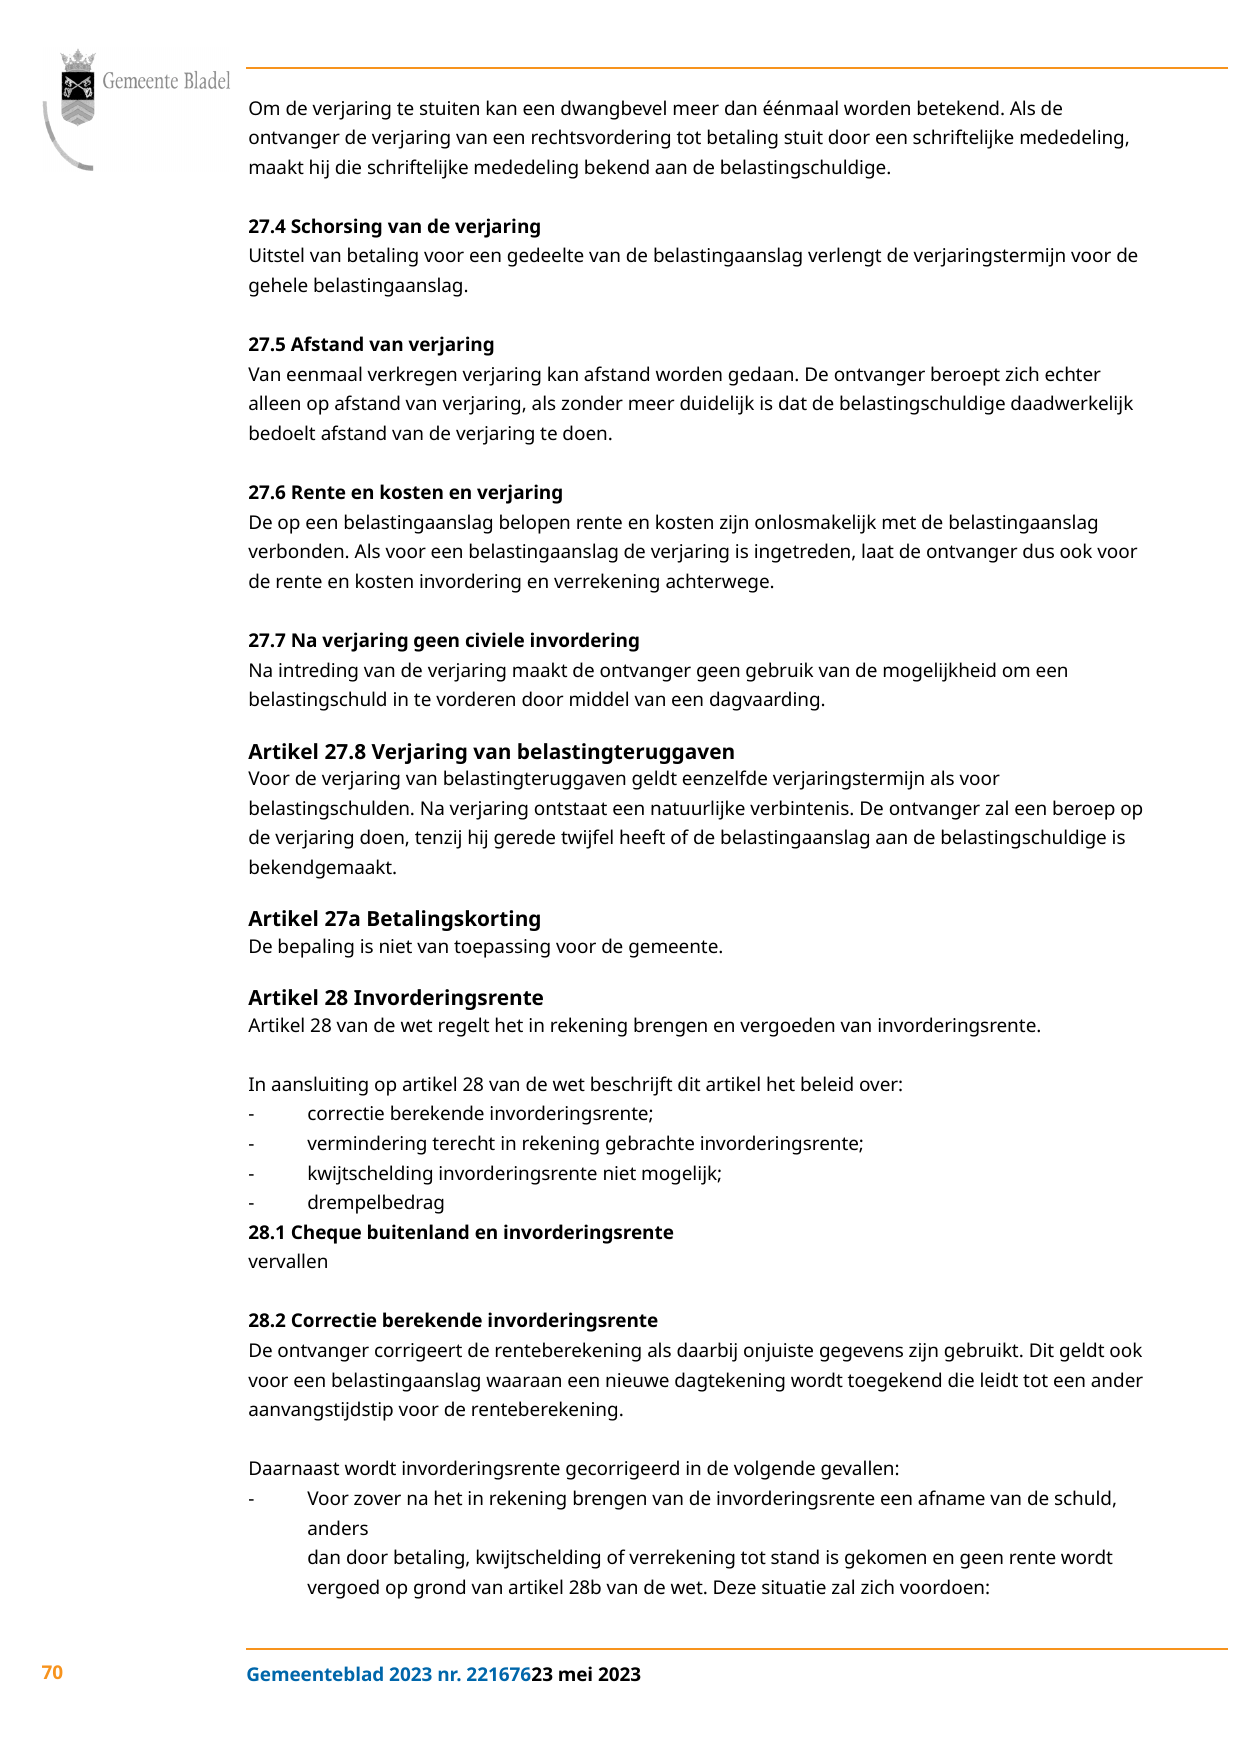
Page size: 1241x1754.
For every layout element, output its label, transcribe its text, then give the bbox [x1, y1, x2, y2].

picture [41, 47, 231, 172]
text vervallen [248, 1248, 1152, 1274]
text Artikel 27a Betalingskorting [248, 904, 1152, 933]
text 27.5 Afstand van verjaring [248, 331, 1152, 357]
text 27.4 Schorsing van de verjaring [248, 213, 1152, 239]
list dan door betaling, kwijtschelding of verrekening tot stand is gekomen en geen rente wordt vergoed op grond van artikel 28b van de wet. Deze situatie zal zich voordoen: [248, 1544, 1152, 1599]
list drempelbedrag [248, 1189, 1152, 1215]
text Van eenmaal verkregen verjaring kan afstand worden gedaan. De ontvanger beroept zich echter alleen op afstand van verjaring, als zonder meer duidelijk is dat de belastingschuldige daadwerkelijk bedoelt afstand van de verjaring te doen. [248, 361, 1152, 446]
text Voor de verjaring van belastingteruggaven geldt eenzelfde verjaringstermijn als voor belastingschulden. Na verjaring ontstaat een natuurlijke verbintenis. De ontvanger zal een beroep op de verjaring doen, tenzij hij gerede twijfel heeft of de belastingaanslag aan de belastingschuldige is bekendgemaakt. [248, 765, 1152, 880]
text Artikel 28 Invorderingsrente [248, 983, 1152, 1012]
text De bepaling is niet van toepassing voor de gemeente. [248, 933, 1152, 959]
list vermindering terecht in rekening gebrachte invorderingsrente; [248, 1130, 1152, 1156]
text De ontvanger corrigeert de renteberekening als daarbij onjuiste gegevens zijn gebruikt. Dit geldt ook voor een belastingaanslag waaraan een nieuwe dagtekening wordt toegekend die leidt tot een ander aanvangstijdstip voor de renteberekening. [248, 1337, 1152, 1422]
text 28.1 Cheque buitenland en invorderingsrente [248, 1219, 1152, 1244]
text Artikel 28 van de wet regelt het in rekening brengen en vergoeden van invorderingsrente. [248, 1012, 1152, 1037]
list Voor zover na het in rekening brengen van de invorderingsrente een afname van de schuld, anders [248, 1485, 1152, 1540]
text Artikel 27.8 Verjaring van belastingteruggaven [248, 737, 1152, 765]
list kwijtschelding invorderingsrente niet mogelijk; [248, 1160, 1152, 1185]
text De op een belastingaanslag belopen rente en kosten zijn onlosmakelijk met de belastingaanslag verbonden. Als voor een belastingaanslag de verjaring is ingetreden, laat de ontvanger dus ook voor de rente en kosten invordering en verrekening achterwege. [248, 509, 1152, 594]
text 27.6 Rente en kosten en verjaring [248, 479, 1152, 505]
text Om de verjaring te stuiten kan een dwangbevel meer dan éénmaal worden betekend. Als de ontvanger de verjaring van een rechtsvordering tot betaling stuit door een schriftelijke mededeling, maakt hij die schriftelijke mededeling bekend aan de belastingschuldige. [248, 95, 1152, 180]
text Daarnaast wordt invorderingsrente gecorrigeerd in de volgende gevallen: [248, 1456, 1152, 1481]
text 28.2 Correctie berekende invorderingsrente [248, 1308, 1152, 1333]
text Na intreding van de verjaring maakt de ontvanger geen gebruik van de mogelijkheid om een belastingschuld in te vorderen door middel van een dagvaarding. [248, 657, 1152, 712]
text In aansluiting op artikel 28 van de wet beschrijft dit artikel het beleid over: [248, 1071, 1152, 1097]
list correctie berekende invorderingsrente; [248, 1101, 1152, 1126]
text 27.7 Na verjaring geen civiele invordering [248, 627, 1152, 653]
text Uitstel van betaling voor een gedeelte van de belastingaanslag verlengt de verjaringstermijn voor de gehele belastingaanslag. [248, 243, 1152, 298]
